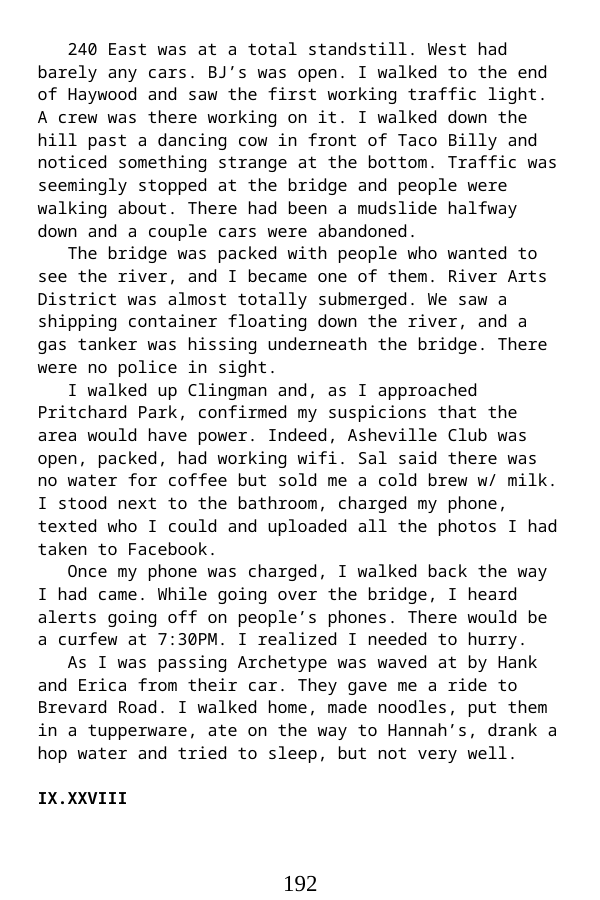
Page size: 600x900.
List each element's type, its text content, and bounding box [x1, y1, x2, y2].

text I walked up Clingman and, as I approached Pritchard Park, confirmed my suspicions that the area would have power. Indeed, Asheville Club was open, packed, had working wifi. Sal said there was no water for coffee but sold me a cold brew w/ milk. I stood next to the bathroom, charged my phone, texted who I could and uploaded all the photos I had taken to Facebook. [37, 378, 562, 560]
text IX.XXVIII [37, 787, 562, 809]
text 240 East was at a total standstill. West had barely any cars. BJ’s was open. I walked to the end of Haywood and saw the first working traffic light. A crew was there working on it. I walked down the hill past a dancing cow in front of Taco Billy and noticed something strange at the bottom. Traffic was seemingly stopped at the bridge and people were walking about. There had been a mudslide halfway down and a couple cars were abandoned. [37, 37, 562, 242]
text As I was passing Archetype was waved at by Hank and Erica from their car. They gave me a ride to Brevard Road. I walked home, made noodles, put them in a tupperware, ate on the way to Hannah’s, drank a hop water and tried to sleep, but not very well. [37, 651, 562, 764]
text Once my phone was charged, I walked back the way I had came. While going over the bridge, I heard alerts going off on people’s phones. There would be a curfew at 7:30PM. I realized I needed to hurry. [37, 560, 562, 651]
text The bridge was packed with people who wanted to see the river, and I became one of them. River Arts District was almost totally submerged. We saw a shipping container floating down the river, and a gas tanker was hissing underneath the bridge. There were no police in sight. [37, 242, 562, 378]
